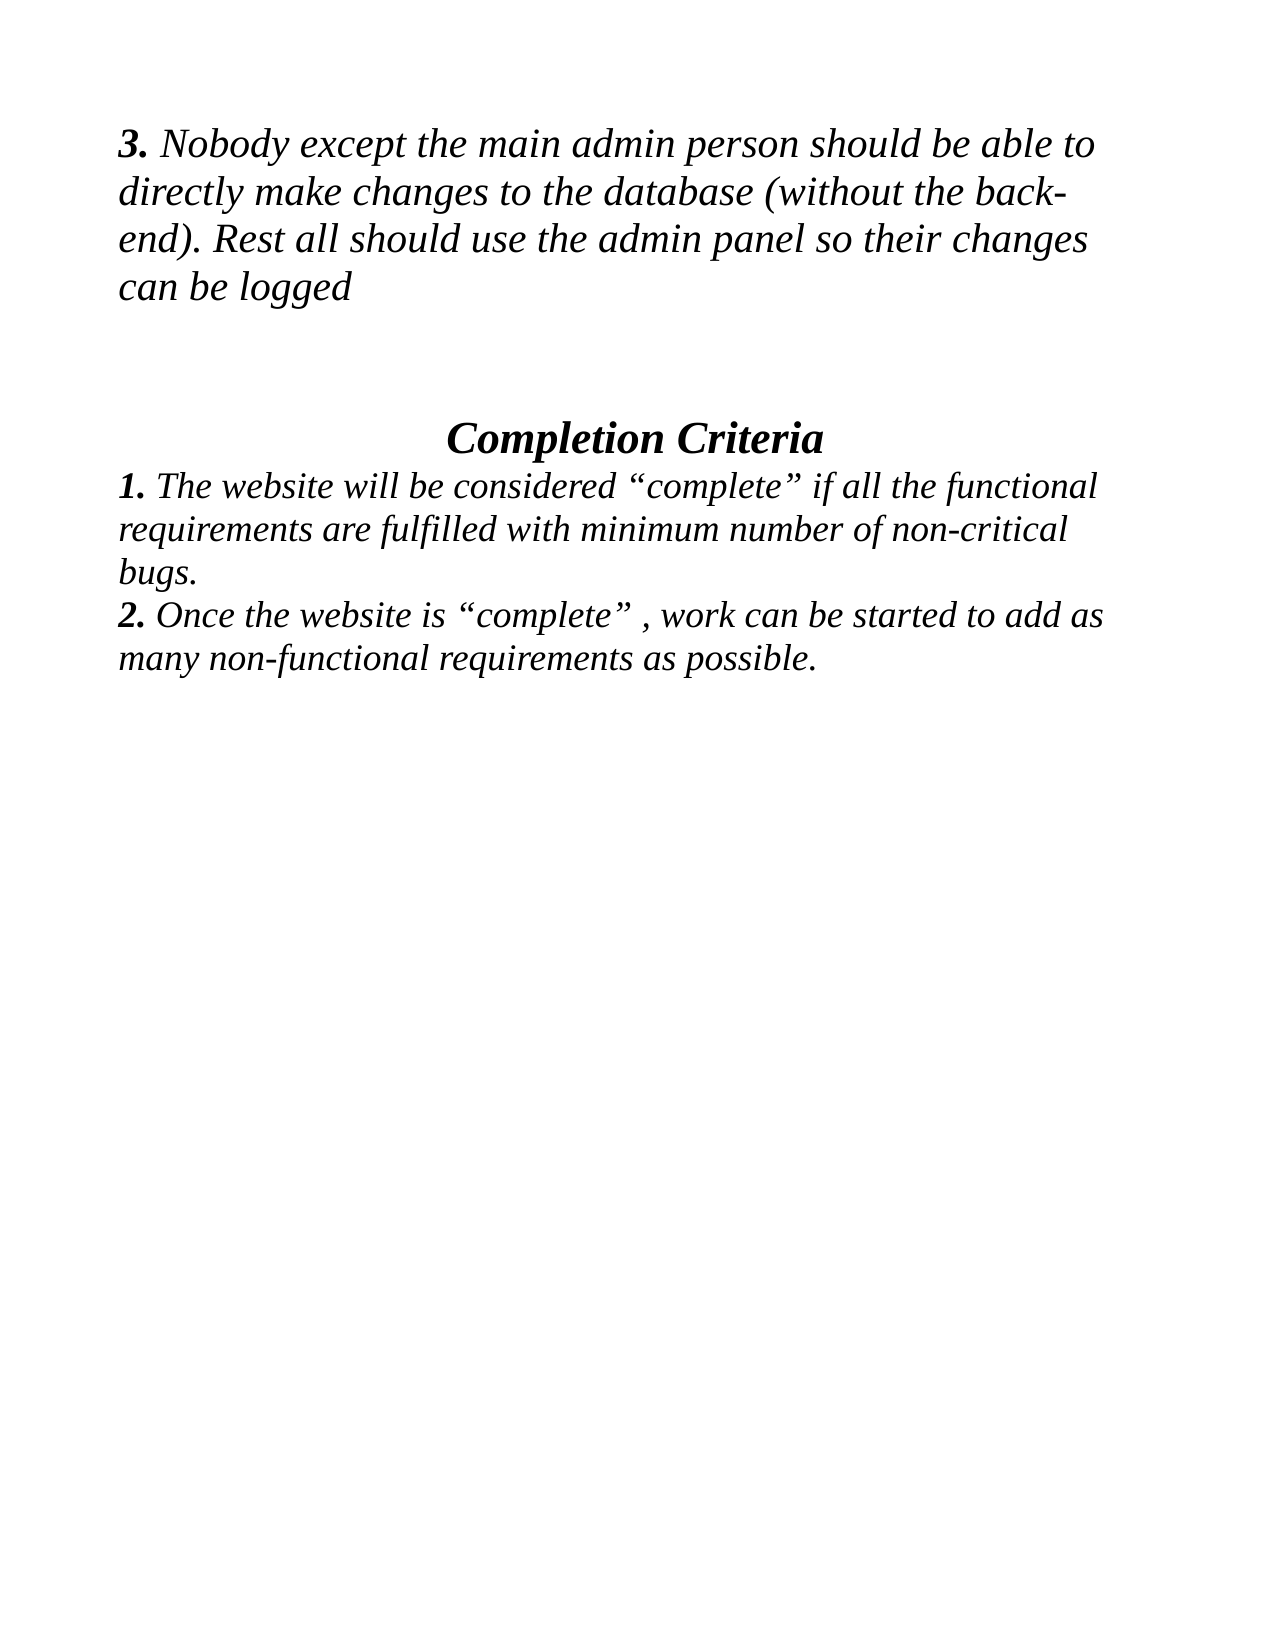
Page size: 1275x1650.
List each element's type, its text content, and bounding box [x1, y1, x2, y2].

text 3. Nobody except the main admin person should be able to directly make changes to the database (without the back- end). Rest all should use the admin panel so their changes can be logged [118, 118, 1157, 310]
text 1. The website will be considered “complete” if all the functional requirements are fulfilled with minimum number of non-critical bugs. [118, 463, 1157, 592]
text Completion Criteria [118, 410, 1157, 463]
text 2. Once the website is “complete” , work can be started to add as many non-functional requirements as possible. [118, 592, 1157, 679]
